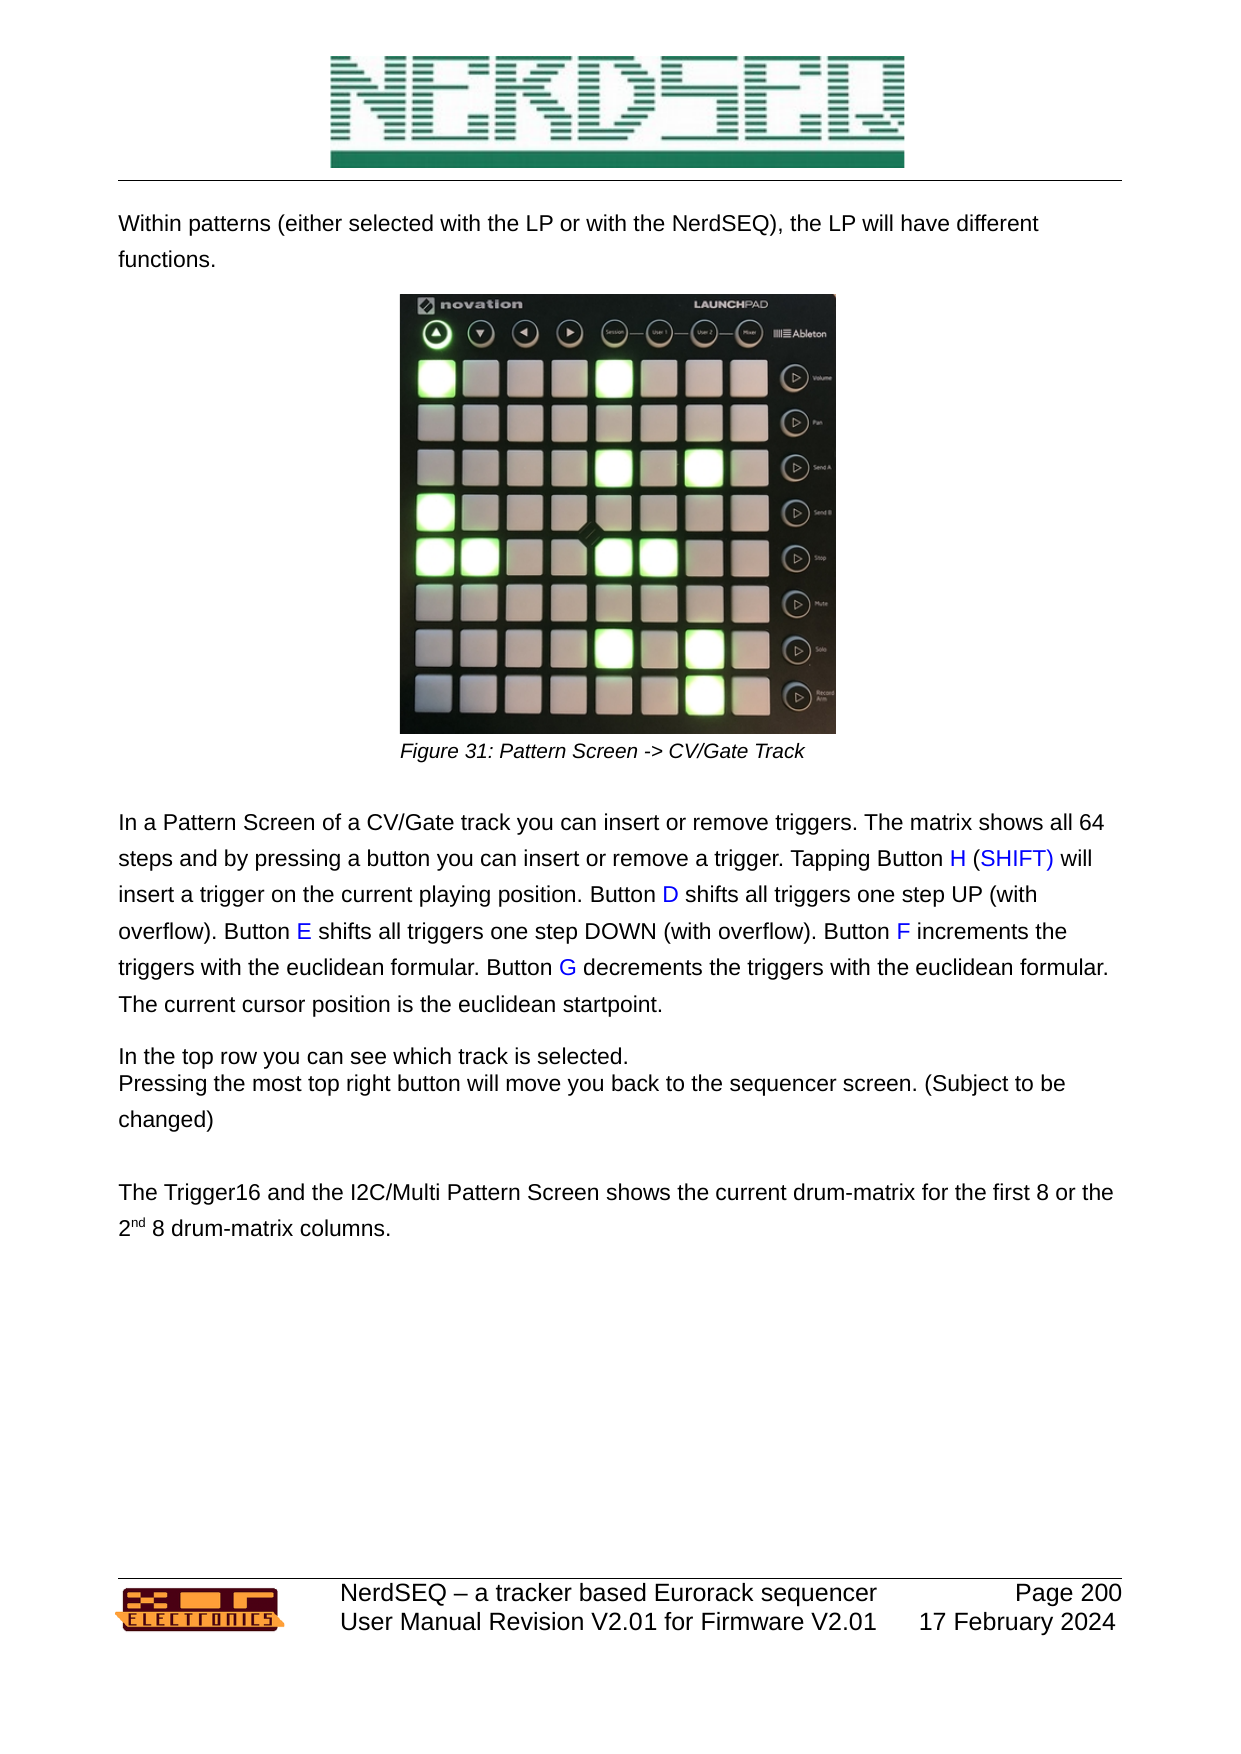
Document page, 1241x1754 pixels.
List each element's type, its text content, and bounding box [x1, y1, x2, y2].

text Figure 31: Pattern Screen -> CV/Gate Track [400, 736, 840, 762]
picture [115, 1584, 285, 1634]
text The Trigger16 and the I2C/Multi Pattern Screen shows the current drum-matrix for the first 8 or the 2nd 8 drum-matrix columns. [118, 1179, 1122, 1241]
text Within patterns (either selected with the LP or with the NerdSEQ), the LP will have different functions. [118, 209, 1122, 272]
text In a Pattern Screen of a CV/Gate track you can insert or remove triggers. The matrix shows all 64 steps and by pressing a button you can insert or remove a trigger. Tapping Button H (SHIFT) will insert a trigger on the current playing position. Button D shifts all triggers one step UP (with overflow). Button E shifts all triggers one step DOWN (with overflow). Button F increments the triggers with the euclidean formular. Button G decrements the triggers with the euclidean formular. [118, 809, 1122, 981]
picture [399, 294, 836, 734]
text The current cursor position is the euclidean startpoint. In the top row you can see which track is selected. [118, 991, 1122, 1069]
text Pressing the most top right button will move you back to the sequencer screen. (Subject to be changed) [118, 1069, 1122, 1132]
picture [330, 56, 905, 168]
